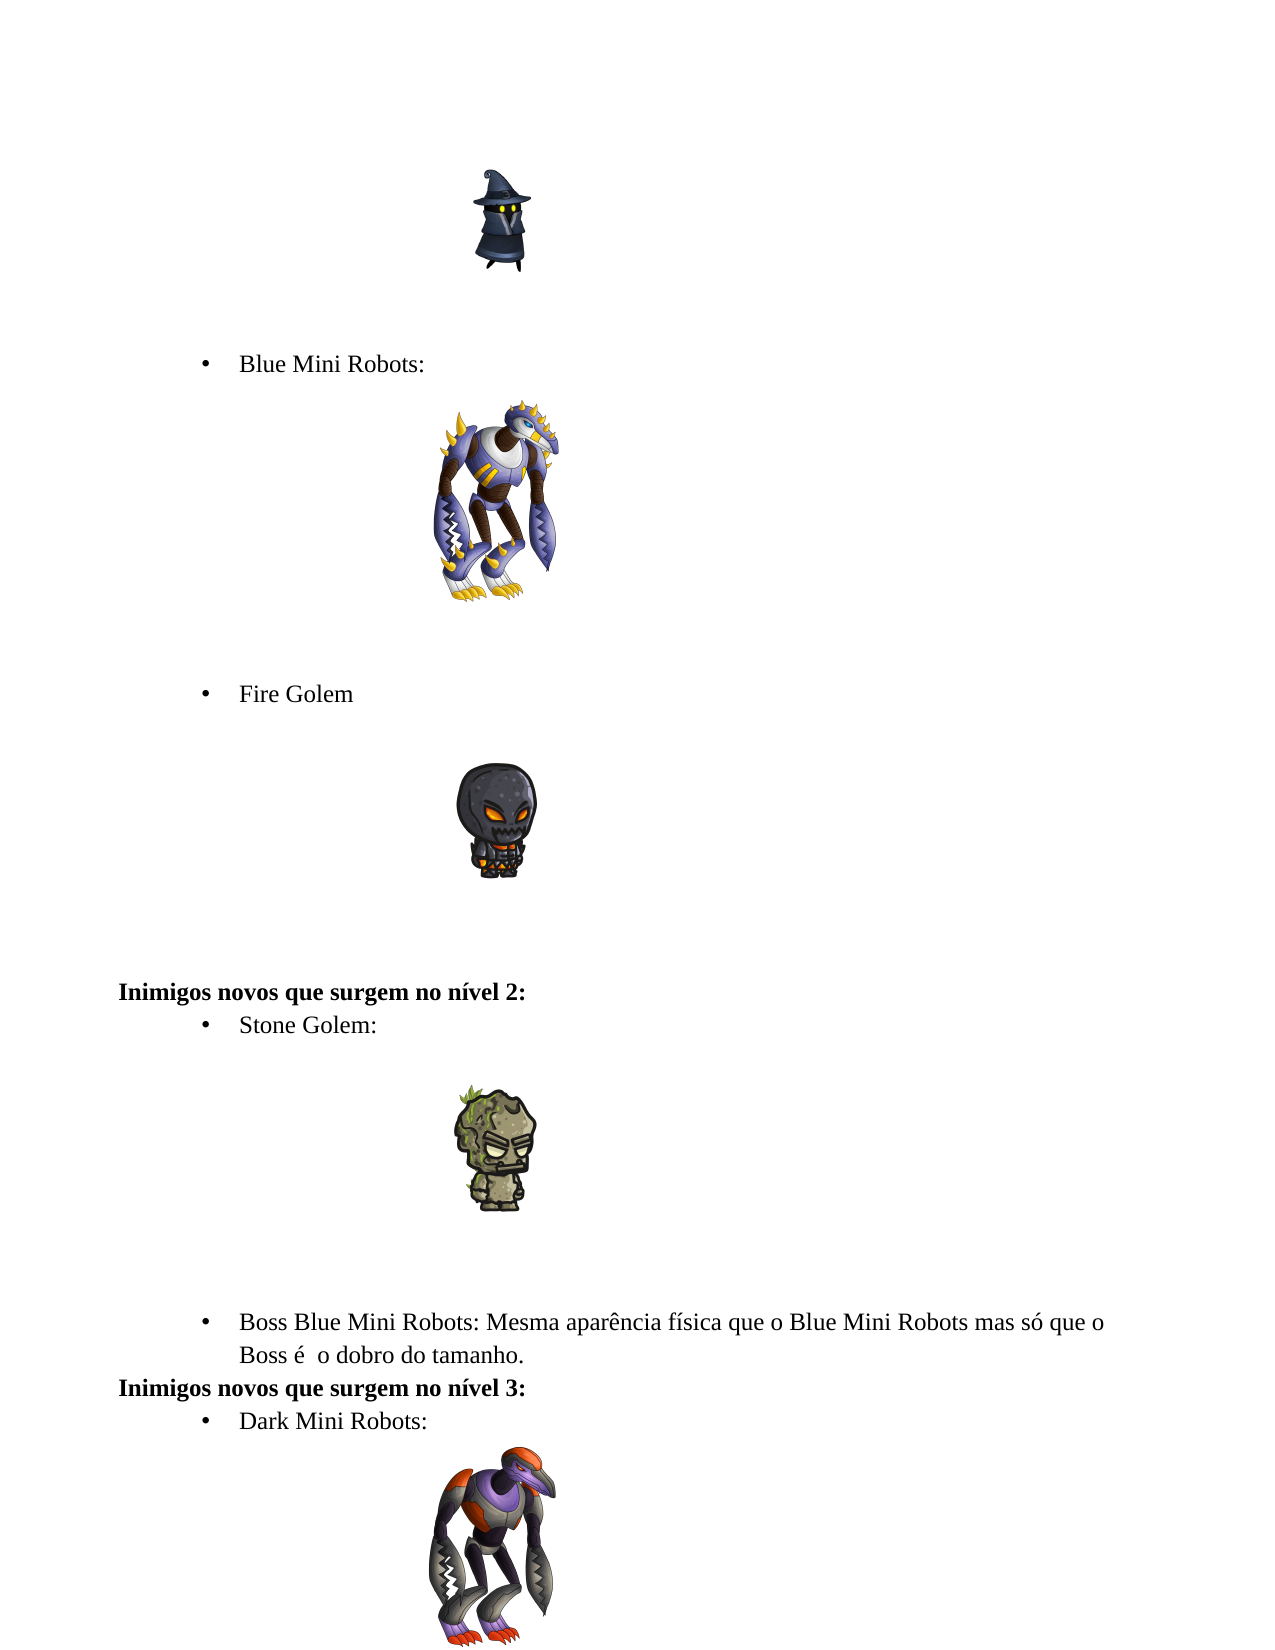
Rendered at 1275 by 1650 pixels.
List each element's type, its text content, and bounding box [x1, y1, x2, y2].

list Boss Blue Mini Robots: Mesma aparência física que o Blue Mini Robots mas só que o Boss é o dobro do tamanho. [201, 1307, 1157, 1369]
list Fire Golem [201, 679, 1157, 708]
picture [407, 123, 599, 315]
text Inimigos novos que surgem no nível 2: [118, 977, 1157, 1005]
picture [403, 400, 600, 604]
text Inimigos novos que surgem no nível 3: [118, 1373, 1157, 1402]
list Dark Mini Robots: [201, 1406, 1157, 1435]
picture [398, 1447, 598, 1649]
list Stone Golem: [201, 1010, 1157, 1038]
picture [400, 1046, 598, 1244]
picture [400, 712, 599, 911]
list Blue Mini Robots: [201, 349, 1157, 378]
